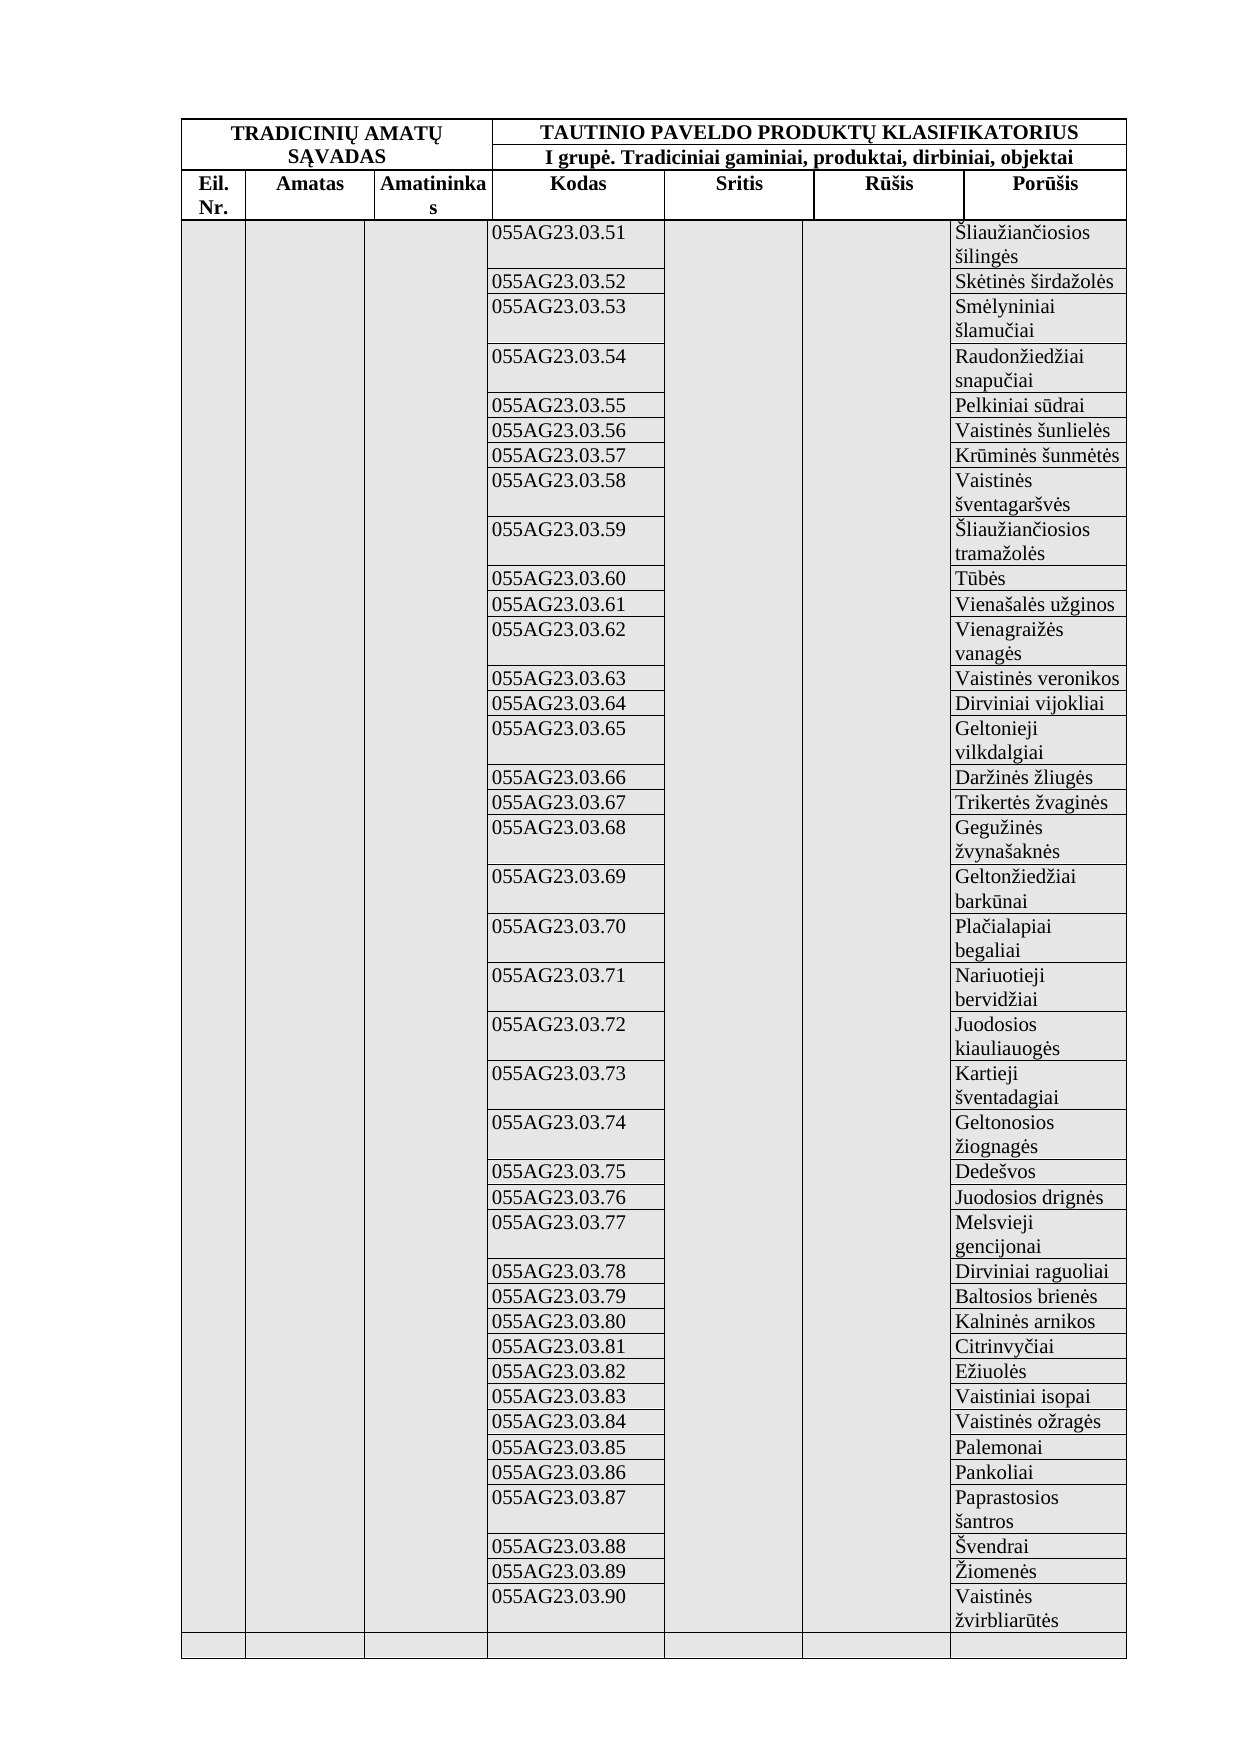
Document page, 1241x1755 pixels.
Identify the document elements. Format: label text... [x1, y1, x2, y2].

table_cell 055AG23.03.56 [488, 418, 664, 442]
table_cell [246, 1633, 364, 1657]
table_cell Kalninės arnikos [951, 1309, 1126, 1333]
table_cell 055AG23.03.77 [488, 1210, 664, 1258]
table_cell 055AG23.03.85 [488, 1435, 664, 1459]
table_cell Paprastosios šantros [951, 1485, 1126, 1533]
table_cell 055AG23.03.68 [488, 815, 664, 863]
table_cell 055AG23.03.72 [488, 1012, 664, 1060]
table_cell Geltonieji vilkdalgiai [951, 716, 1126, 764]
table_cell 055AG23.03.55 [488, 393, 664, 417]
table_header TRADICINIŲ AMATŲ SĄVADAS [182, 120, 492, 169]
table_cell Krūminės šunmėtės [951, 443, 1126, 467]
table_cell Palemonai [951, 1435, 1126, 1459]
table_cell 055AG23.03.87 [488, 1485, 664, 1533]
table_cell Vienagraižės vanagės [951, 617, 1126, 665]
table_cell 055AG23.03.76 [488, 1185, 664, 1209]
table_cell 055AG23.03.90 [488, 1584, 664, 1632]
table_cell 055AG23.03.57 [488, 443, 664, 467]
table_cell Gegužinės žvynašaknės [951, 815, 1126, 863]
table_cell 055AG23.03.81 [488, 1334, 664, 1358]
table_cell [246, 221, 364, 1632]
table_cell Dedešvos [951, 1160, 1126, 1183]
table_cell 055AG23.03.83 [488, 1384, 664, 1408]
table_cell 055AG23.03.73 [488, 1061, 664, 1109]
table_cell [665, 1633, 802, 1657]
table_cell Nariuotieji bervidžiai [951, 963, 1126, 1011]
table_cell Melsvieji gencijonai [951, 1210, 1126, 1258]
table_cell Pankoliai [951, 1460, 1126, 1484]
table_cell Juodosios drignės [951, 1185, 1126, 1209]
table_cell 055AG23.03.69 [488, 865, 664, 913]
table_cell 055AG23.03.53 [488, 294, 664, 342]
table_cell Trikertės žvaginės [951, 790, 1126, 814]
table_cell Porūšis [965, 171, 1126, 219]
table_cell [951, 1633, 1126, 1657]
table_cell 055AG23.03.75 [488, 1160, 664, 1183]
table_cell Sritis [665, 171, 813, 219]
table_cell Geltonosios žiognagės [951, 1110, 1126, 1158]
table_cell 055AG23.03.51 [488, 221, 664, 268]
table_cell 055AG23.03.65 [488, 716, 664, 764]
table_cell Vaistinės žvirbliarūtės [951, 1584, 1126, 1632]
table_cell Citrinvyčiai [951, 1334, 1126, 1358]
table_cell [803, 221, 950, 1632]
table_cell Vaistiniai isopai [951, 1384, 1126, 1408]
table_cell 055AG23.03.79 [488, 1284, 664, 1308]
table_cell Amatininkas [375, 171, 492, 219]
table_cell 055AG23.03.61 [488, 591, 664, 616]
table_cell 055AG23.03.89 [488, 1559, 664, 1583]
table_cell Dirviniai raguoliai [951, 1259, 1126, 1283]
table_cell Raudonžiedžiai snapučiai [951, 344, 1126, 392]
table_cell 055AG23.03.84 [488, 1410, 664, 1433]
table_cell Amatas [246, 171, 374, 219]
table_cell 055AG23.03.88 [488, 1534, 664, 1558]
table_cell 055AG23.03.60 [488, 566, 664, 590]
table_cell Smėlyniniai šlamučiai [951, 294, 1126, 342]
table_cell 055AG23.03.71 [488, 963, 664, 1011]
table_cell [488, 1633, 664, 1657]
table_cell Geltonžiedžiai barkūnai [951, 865, 1126, 913]
table_cell Vaistinės šunlielės [951, 418, 1126, 442]
table_cell 055AG23.03.86 [488, 1460, 664, 1484]
table_cell Žiomenės [951, 1559, 1126, 1583]
table_cell [803, 1633, 950, 1657]
table_cell Vaistinės ožragės [951, 1410, 1126, 1433]
table_cell Juodosios kiauliauogės [951, 1012, 1126, 1060]
table_cell [665, 221, 802, 1632]
table_cell Vienašalės užginos [951, 591, 1126, 616]
table_cell 055AG23.03.62 [488, 617, 664, 665]
table_cell 055AG23.03.82 [488, 1359, 664, 1383]
table_cell I grupė. Tradiciniai gaminiai, produktai, dirbiniai, objektai [493, 145, 1126, 169]
table_cell Plačialapiai begaliai [951, 914, 1126, 962]
table_cell 055AG23.03.54 [488, 344, 664, 392]
table_cell Šliaužiančiosios tramažolės [951, 517, 1126, 565]
table_cell 055AG23.03.64 [488, 691, 664, 715]
table_cell [182, 221, 245, 1632]
table_cell 055AG23.03.52 [488, 269, 664, 293]
table_cell Baltosios brienės [951, 1284, 1126, 1308]
table_cell 055AG23.03.74 [488, 1110, 664, 1158]
table_cell 055AG23.03.63 [488, 666, 664, 690]
table_header TAUTINIO PAVELDO PRODUKTŲ KLASIFIKATORIUS [493, 120, 1126, 144]
table_cell Dirviniai vijokliai [951, 691, 1126, 715]
table_cell Vaistinės šventagaršvės [951, 468, 1126, 516]
table_cell Šliaužiančiosios šilingės [951, 221, 1126, 268]
table_cell 055AG23.03.80 [488, 1309, 664, 1333]
table_cell Kodas [493, 171, 664, 219]
table_cell 055AG23.03.78 [488, 1259, 664, 1283]
table_cell Švendrai [951, 1534, 1126, 1558]
table_cell 055AG23.03.70 [488, 914, 664, 962]
table_cell Skėtinės širdažolės [951, 269, 1126, 293]
table_cell Ežiuolės [951, 1359, 1126, 1383]
table_cell Vaistinės veronikos [951, 666, 1126, 690]
table_cell 055AG23.03.59 [488, 517, 664, 565]
table_cell [365, 221, 487, 1632]
table_cell [365, 1633, 487, 1657]
table_cell [182, 1633, 245, 1657]
table_cell 055AG23.03.58 [488, 468, 664, 516]
table_cell Rūšis [815, 171, 963, 219]
table_cell Kartieji šventadagiai [951, 1061, 1126, 1109]
table_cell 055AG23.03.66 [488, 765, 664, 789]
table_cell Eil. Nr. [182, 171, 245, 219]
table_cell Tūbės [951, 566, 1126, 590]
table_cell 055AG23.03.67 [488, 790, 664, 814]
table_cell Daržinės žliugės [951, 765, 1126, 789]
table_cell Pelkiniai sūdrai [951, 393, 1126, 417]
